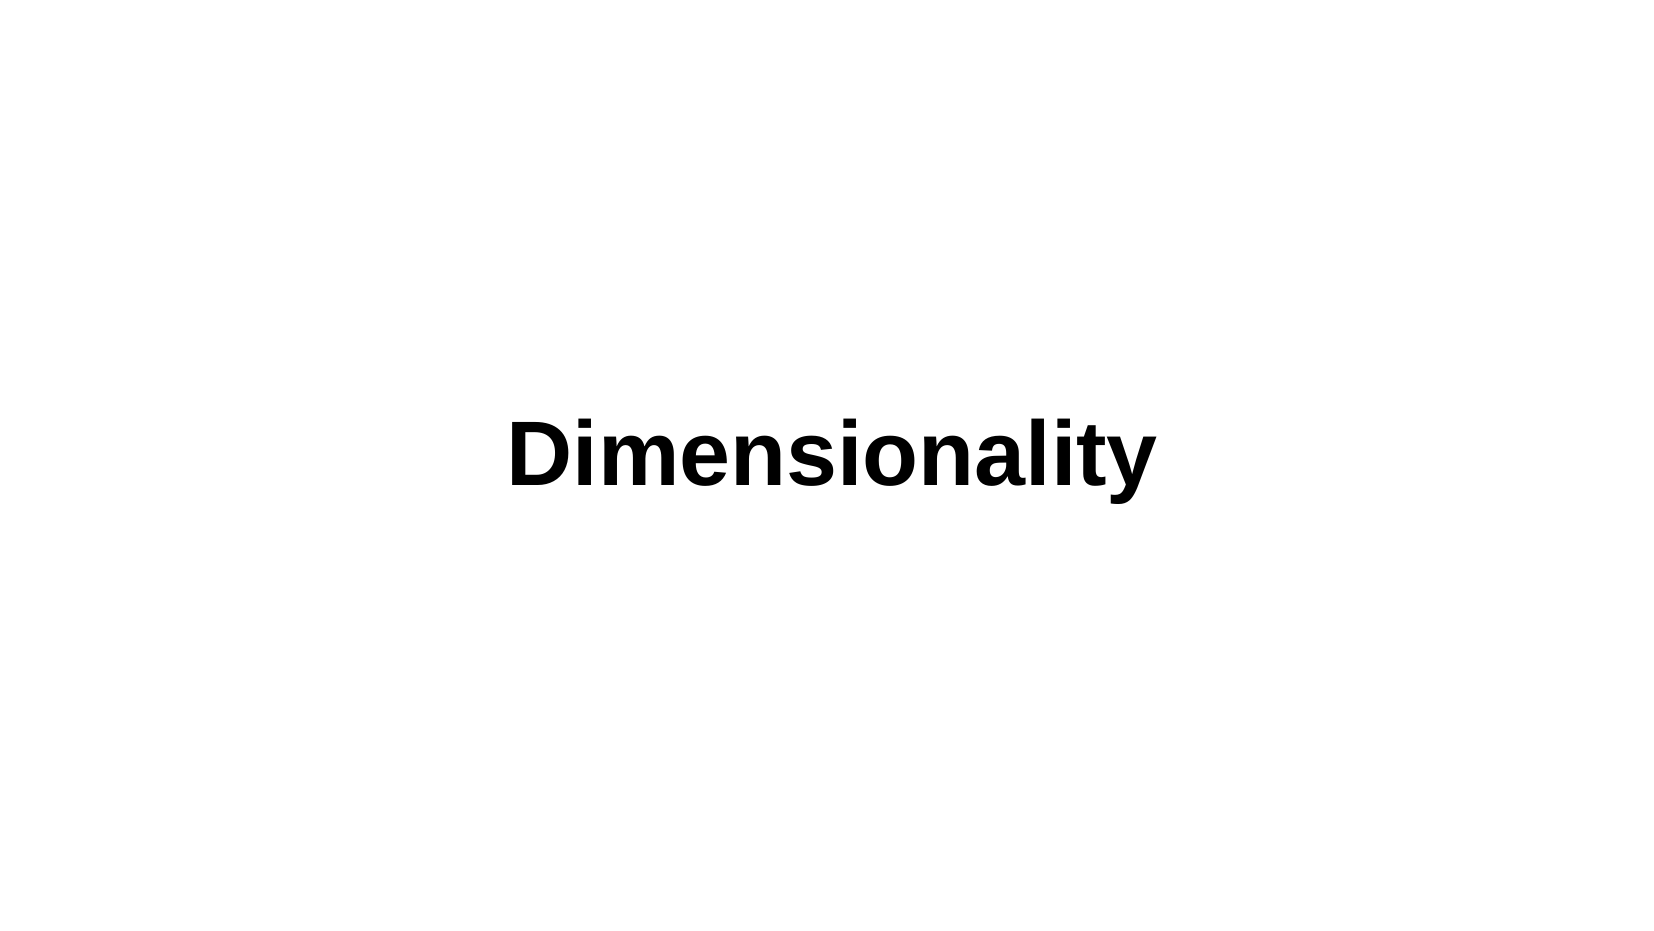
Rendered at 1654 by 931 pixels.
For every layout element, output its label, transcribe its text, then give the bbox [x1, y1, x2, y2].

title Dimensionality [88, 376, 1577, 532]
